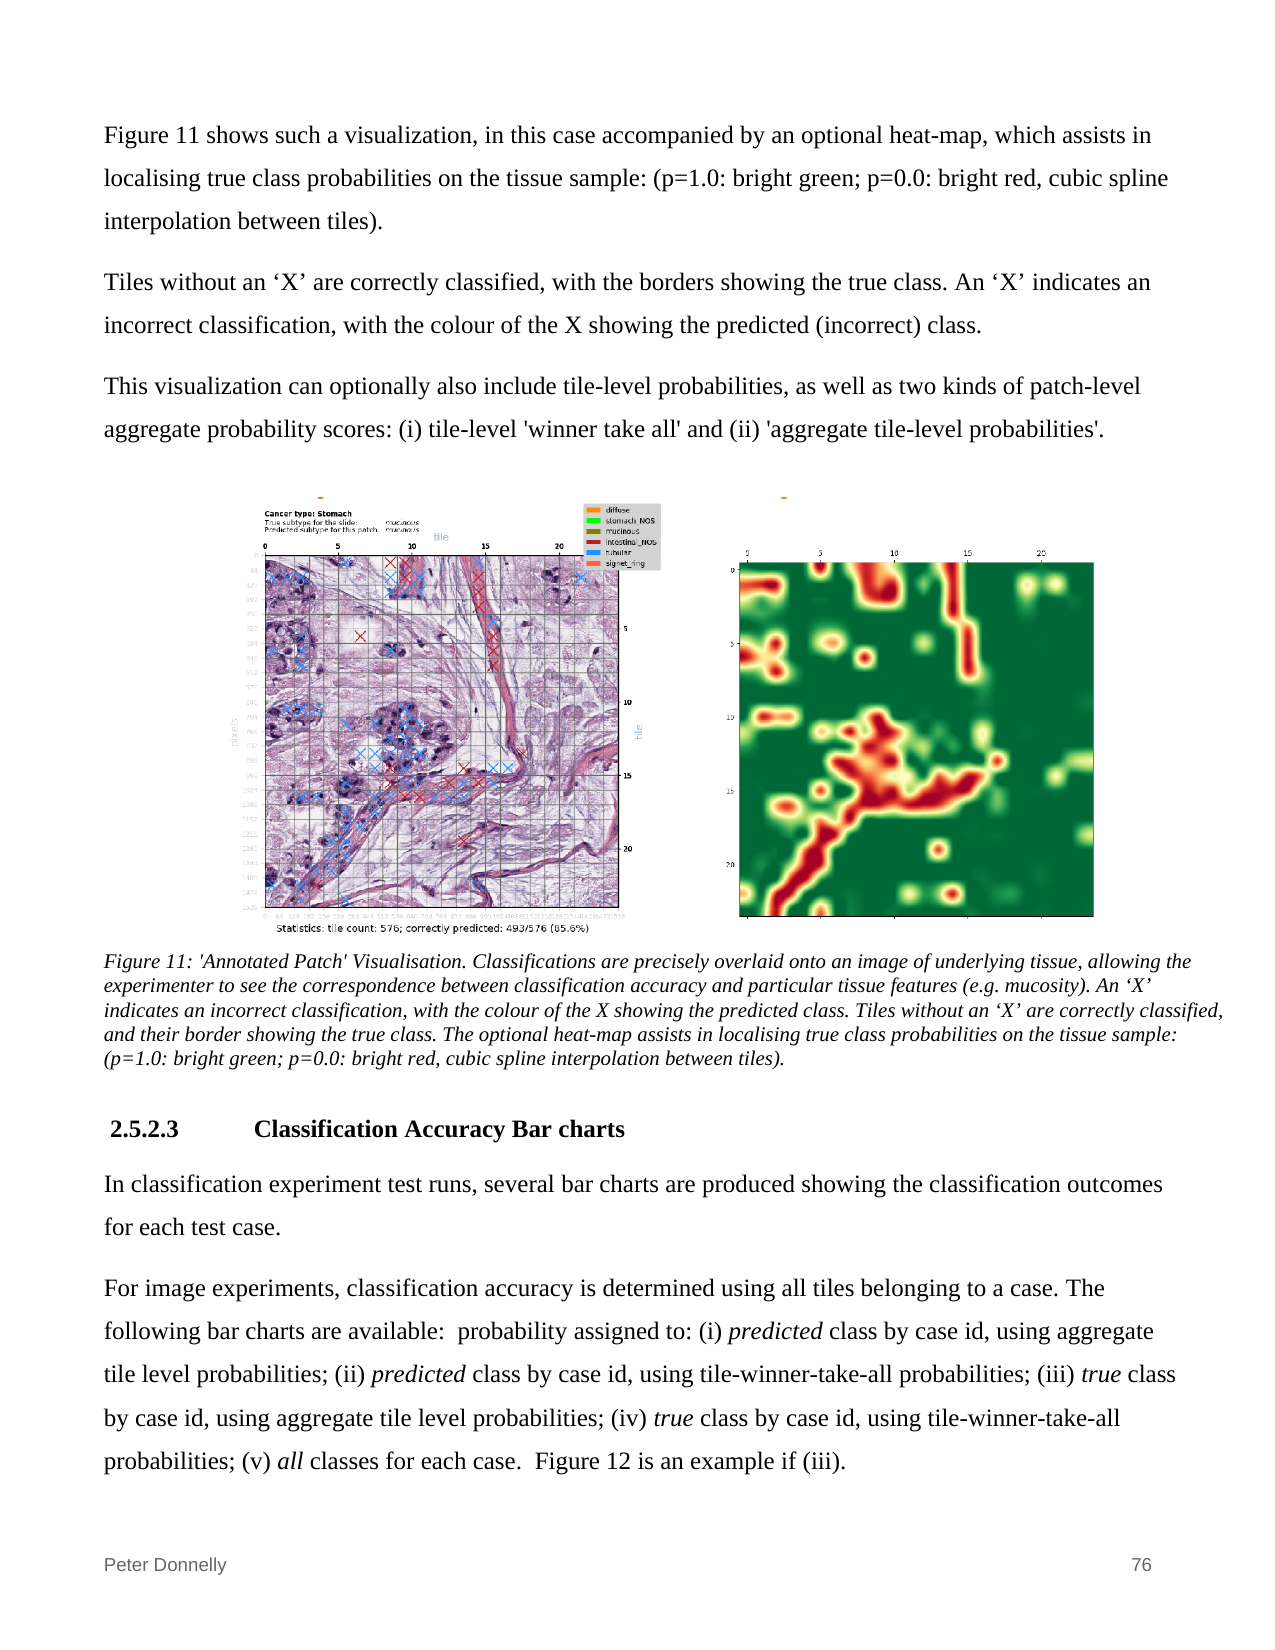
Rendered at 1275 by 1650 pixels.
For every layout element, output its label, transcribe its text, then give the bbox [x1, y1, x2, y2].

text This visualization can optionally also include tile-level probabilities, as well as two kinds of patch-level aggregate probability scores: (i) tile-level 'winner take all' and (ii) 'aggregate tile-level probabilities'. [103, 371, 1181, 443]
text Figure 11 shows such a visualization, in this case accompanied by an optional heat-map, which assists in localising true class probabilities on the tissue sample: (p=1.0: bright green; p=0.0: bright red, cubic spline interpolation between tiles). [103, 120, 1181, 235]
text For image experiments, classification accuracy is determined using all tiles belonging to a case. The following bar charts are available: probability assigned to: (i) predicted class by case id, using aggregate tile level probabilities; (ii) predicted class by case id, using tile-winner-take-all probabilities; (iii) true class by case id, using aggregate tile level probabilities; (iv) true class by case id, using tile-winner-take-all probabilities; (v) all classes for each case. Figure 12 is an example if (iii). [103, 1273, 1181, 1474]
text In classification experiment test runs, several bar charts are produced showing the classification outcomes for each test case. [103, 1169, 1181, 1241]
text Tiles without an ‘X’ are correctly classified, with the borders showing the true class. An ‘X’ indicates an incorrect classification, with the colour of the X showing the predicted (incorrect) class. [103, 267, 1181, 339]
picture [222, 497, 1111, 950]
subtitle Classification Accuracy Bar charts [103, 1070, 1181, 1143]
subtitle [103, 495, 1229, 511]
text Figure 11: 'Annotated Patch' Visualisation. Classifications are precisely overlaid onto an image of underlying tissue, allowing the experimenter to see the correspondence between classification accuracy and particular tissue features (e.g. mucosity). An ‘X’ indicates an incorrect classification, with the colour of the X showing the predicted class. Tiles without an ‘X’ are correctly classified, and their border showing the true class. The optional heat-map assists in localising true class probabilities on the tissue sample: (p=1.0: bright green; p=0.0: bright red, cubic spline interpolation between tiles). [103, 511, 1229, 1070]
